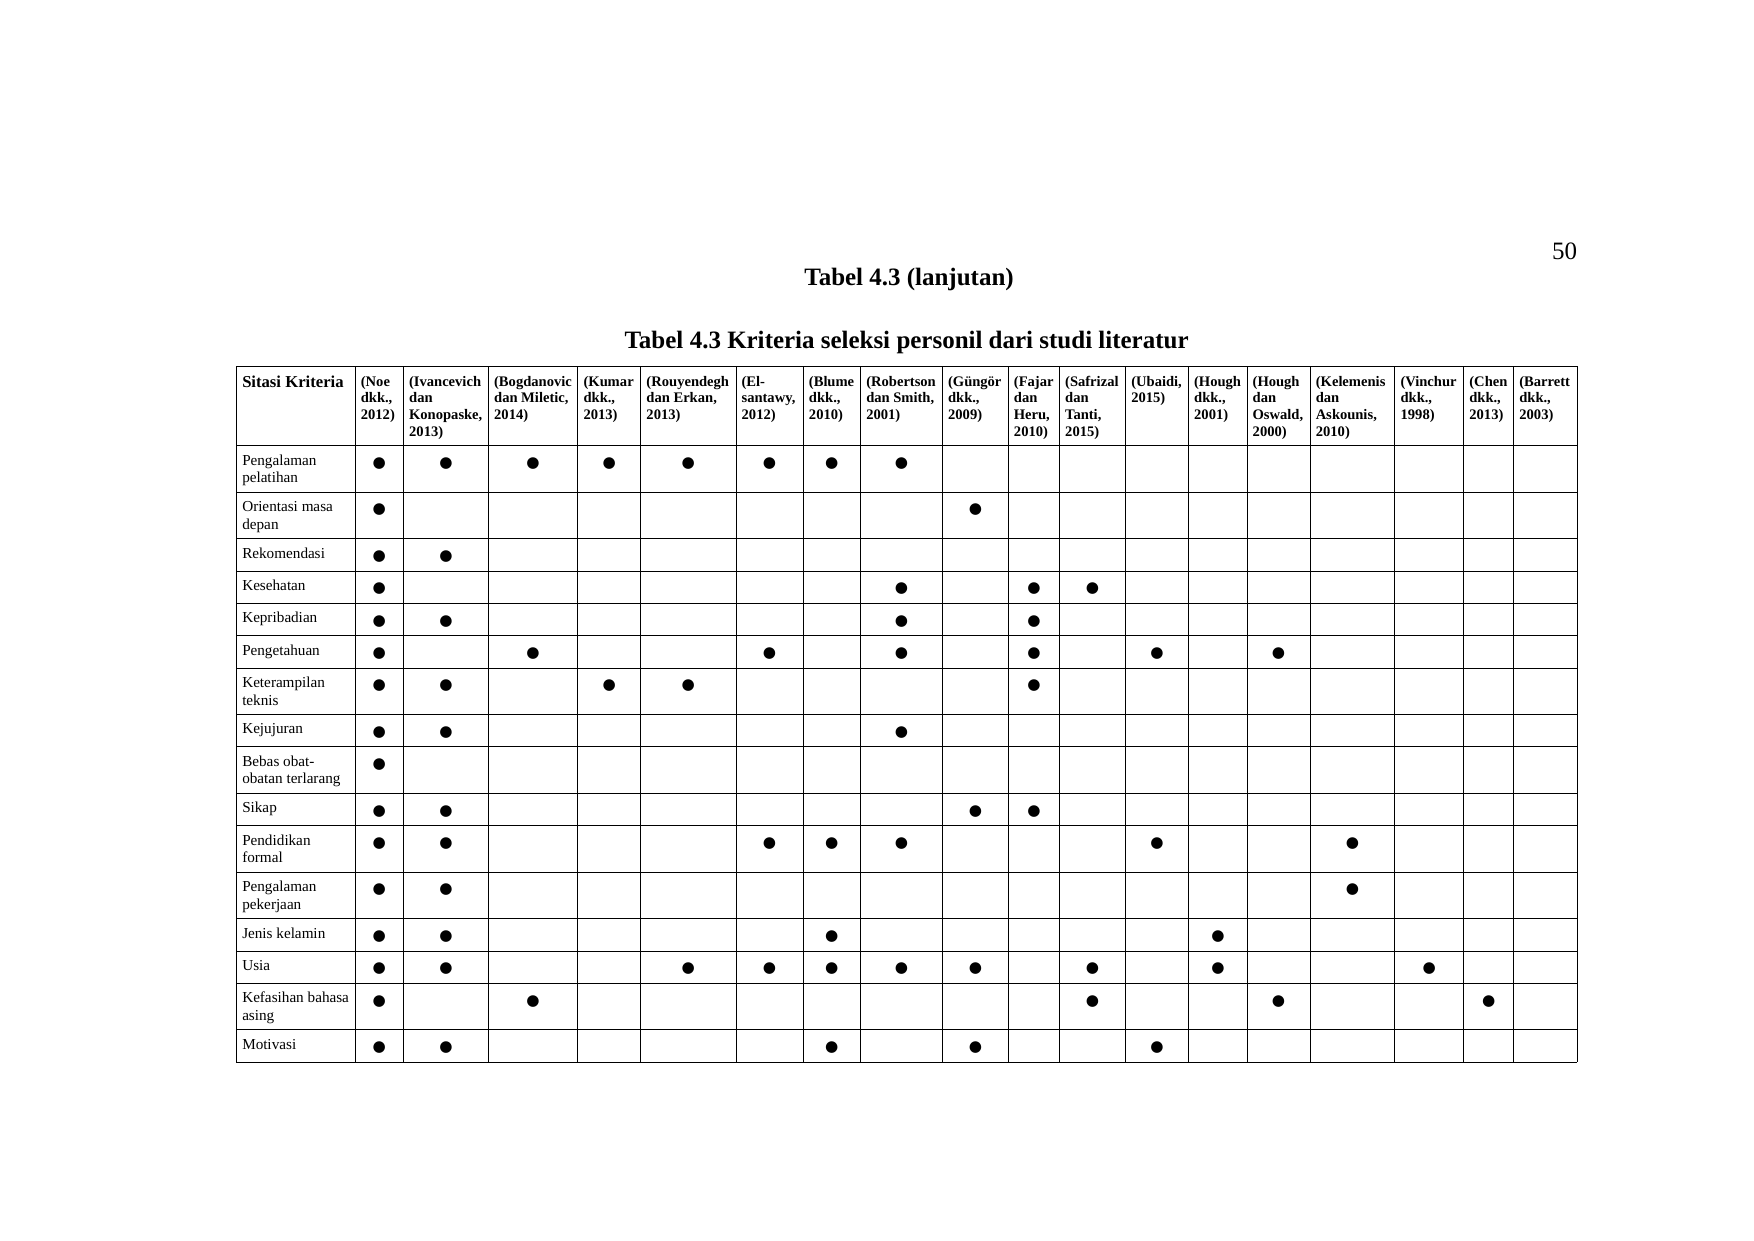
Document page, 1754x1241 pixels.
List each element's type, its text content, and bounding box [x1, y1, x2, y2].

table_cell ● [356, 794, 403, 825]
table_cell [1060, 747, 1125, 793]
table_cell ● [356, 446, 403, 492]
table_cell ● [1009, 572, 1059, 603]
table_cell Kesehatan [237, 572, 355, 603]
table_cell ● [737, 636, 803, 667]
table_cell [804, 604, 860, 635]
table_cell [1395, 919, 1463, 951]
table_cell [861, 794, 942, 825]
table_cell [489, 873, 577, 918]
table_cell ● [404, 873, 488, 918]
table_cell [578, 604, 640, 635]
table_cell [1514, 794, 1577, 825]
table_cell Pendidikan formal [237, 826, 355, 872]
table_cell [1248, 952, 1310, 983]
table_cell ● [1311, 873, 1394, 918]
table_cell [943, 669, 1008, 714]
table_cell ● [943, 1030, 1008, 1062]
table_cell [578, 572, 640, 603]
table_cell ● [356, 493, 403, 538]
table_cell [641, 794, 736, 825]
table_cell [1189, 794, 1247, 825]
table_cell ● [804, 826, 860, 872]
table_cell [943, 826, 1008, 872]
table_cell ● [1189, 919, 1247, 951]
table_cell [1311, 636, 1394, 667]
table_cell ● [737, 952, 803, 983]
table_cell [1060, 604, 1125, 635]
table_cell [1248, 446, 1310, 492]
table_cell [1126, 539, 1188, 571]
table_cell [578, 715, 640, 746]
table_cell [1060, 826, 1125, 872]
table_cell [641, 873, 736, 918]
table_cell [804, 669, 860, 714]
table_cell [1126, 794, 1188, 825]
table_cell [737, 873, 803, 918]
table_cell [1126, 873, 1188, 918]
table_cell [1311, 446, 1394, 492]
table_cell [1464, 572, 1513, 603]
table_cell [1464, 952, 1513, 983]
table_cell [1464, 1030, 1513, 1062]
table_cell [1248, 715, 1310, 746]
table_cell [861, 984, 942, 1029]
table_header (Ubaidi, 2015) [1126, 367, 1188, 445]
table_cell [1009, 826, 1059, 872]
table_cell [1311, 1030, 1394, 1062]
table_cell [404, 572, 488, 603]
table_cell ● [861, 604, 942, 635]
table_header (Ivancevich dan Konopaske, 2013) [404, 367, 488, 445]
table_cell [1395, 715, 1463, 746]
table_cell [641, 747, 736, 793]
table_cell [1060, 1030, 1125, 1062]
table_cell [1009, 873, 1059, 918]
table_cell [804, 636, 860, 667]
table_cell [1464, 794, 1513, 825]
table_cell [1514, 446, 1577, 492]
table_cell [489, 952, 577, 983]
text Tabel 4.3 (lanjutan) [277, 262, 1541, 291]
table_cell [1311, 539, 1394, 571]
table_cell [943, 446, 1008, 492]
table_cell [1464, 919, 1513, 951]
table_cell [489, 919, 577, 951]
table_cell [1311, 984, 1394, 1029]
table_cell ● [578, 669, 640, 714]
table_cell [641, 715, 736, 746]
table_cell [861, 539, 942, 571]
table_cell Usia [237, 952, 355, 983]
table_cell ● [404, 1030, 488, 1062]
table_cell [1189, 572, 1247, 603]
table_cell [641, 826, 736, 872]
table_cell [489, 493, 577, 538]
table_cell [1248, 794, 1310, 825]
table_cell ● [804, 952, 860, 983]
table_header (Blume dkk., 2010) [804, 367, 860, 445]
table_cell [1009, 747, 1059, 793]
table_cell [641, 493, 736, 538]
table_cell [1395, 873, 1463, 918]
table_cell [1009, 1030, 1059, 1062]
table_header (Vinchur dkk., 1998) [1395, 367, 1463, 445]
table_cell ● [641, 669, 736, 714]
table_cell ● [943, 493, 1008, 538]
table_header (Bogdanovic dan Miletic, 2014) [489, 367, 577, 445]
table_cell [578, 952, 640, 983]
table_cell [861, 493, 942, 538]
table_cell ● [1395, 952, 1463, 983]
table_cell [737, 984, 803, 1029]
table_cell [1311, 794, 1394, 825]
table_cell [737, 747, 803, 793]
table_cell ● [356, 539, 403, 571]
table_cell ● [804, 446, 860, 492]
table_cell [1311, 669, 1394, 714]
table_cell [737, 794, 803, 825]
table_cell [943, 747, 1008, 793]
table_header Sitasi Kriteria [237, 367, 355, 445]
table_cell [641, 636, 736, 667]
table_cell [737, 715, 803, 746]
table_cell [1514, 636, 1577, 667]
table_cell [1126, 952, 1188, 983]
table_cell [943, 636, 1008, 667]
table_cell [641, 604, 736, 635]
table_cell [1060, 919, 1125, 951]
table_cell ● [1248, 984, 1310, 1029]
table_cell [861, 919, 942, 951]
table_cell Pengalaman pelatihan [237, 446, 355, 492]
table_cell [489, 572, 577, 603]
table_cell Orientasi masa depan [237, 493, 355, 538]
table_cell Pengetahuan [237, 636, 355, 667]
table_cell [1189, 493, 1247, 538]
table_cell Sikap [237, 794, 355, 825]
table_cell Rekomendasi [237, 539, 355, 571]
table_cell ● [861, 572, 942, 603]
table_cell ● [943, 952, 1008, 983]
table_header (El-santawy, 2012) [737, 367, 803, 445]
table_cell ● [1009, 794, 1059, 825]
table_cell [1248, 604, 1310, 635]
table_cell Jenis kelamin [237, 919, 355, 951]
table_cell [489, 539, 577, 571]
table_cell [1395, 826, 1463, 872]
table_header (Kumar dkk., 2013) [578, 367, 640, 445]
table_cell ● [489, 984, 577, 1029]
table_cell ● [943, 794, 1008, 825]
table_cell [737, 669, 803, 714]
table_cell ● [356, 984, 403, 1029]
table_cell ● [1009, 636, 1059, 667]
table_cell [1464, 636, 1513, 667]
table_cell [1514, 826, 1577, 872]
table_cell ● [404, 669, 488, 714]
table_cell ● [861, 636, 942, 667]
table_cell ● [1248, 636, 1310, 667]
table_cell [1395, 446, 1463, 492]
table_cell ● [404, 919, 488, 951]
table_cell [1464, 446, 1513, 492]
table_cell [737, 919, 803, 951]
table_cell ● [356, 952, 403, 983]
table_header (Safrizal dan Tanti, 2015) [1060, 367, 1125, 445]
table_cell Kepribadian [237, 604, 355, 635]
table_cell [1311, 493, 1394, 538]
table_cell [1189, 1030, 1247, 1062]
table_cell [578, 747, 640, 793]
table_cell ● [1060, 952, 1125, 983]
table_cell [1311, 747, 1394, 793]
table_cell ● [356, 1030, 403, 1062]
table_cell [943, 572, 1008, 603]
table_cell ● [1126, 1030, 1188, 1062]
table_cell [1060, 873, 1125, 918]
table_cell Kejujuran [237, 715, 355, 746]
table_cell [1126, 747, 1188, 793]
table_cell [1248, 539, 1310, 571]
table_cell [1060, 493, 1125, 538]
table_cell [804, 539, 860, 571]
table_cell [943, 539, 1008, 571]
table_cell [1009, 446, 1059, 492]
table_cell [943, 873, 1008, 918]
table_cell ● [1060, 984, 1125, 1029]
table_cell ● [489, 636, 577, 667]
table_cell [578, 919, 640, 951]
table_header (Hough dan Oswald, 2000) [1248, 367, 1310, 445]
table_cell [641, 539, 736, 571]
table_cell ● [1464, 984, 1513, 1029]
table_cell [861, 747, 942, 793]
table_cell ● [356, 826, 403, 872]
table_cell [737, 1030, 803, 1062]
table_cell Kefasihan bahasa asing [237, 984, 355, 1029]
table_cell [1189, 604, 1247, 635]
table_cell ● [356, 669, 403, 714]
table_cell [1009, 715, 1059, 746]
table_cell [1126, 604, 1188, 635]
table_header (Hough dkk., 2001) [1189, 367, 1247, 445]
table_cell Bebas obat-obatan terlarang [237, 747, 355, 793]
table_cell [1464, 873, 1513, 918]
table_cell [1464, 493, 1513, 538]
table_cell [1009, 493, 1059, 538]
table_cell ● [404, 539, 488, 571]
table_cell [1464, 826, 1513, 872]
table_cell [578, 826, 640, 872]
table_cell [1514, 493, 1577, 538]
text Tabel 4.3 Kriteria seleksi personil dari studi literatur [236, 325, 1577, 354]
table_cell ● [404, 446, 488, 492]
table_cell [1189, 747, 1247, 793]
table_cell [1189, 669, 1247, 714]
table_cell [1395, 984, 1463, 1029]
table_cell [804, 715, 860, 746]
table_header (Noe dkk., 2012) [356, 367, 403, 445]
table_cell [404, 636, 488, 667]
table_cell [943, 715, 1008, 746]
table_cell [1514, 572, 1577, 603]
table_cell [943, 604, 1008, 635]
table_cell ● [1189, 952, 1247, 983]
table_cell [578, 984, 640, 1029]
table_cell [1060, 636, 1125, 667]
table_cell [1514, 919, 1577, 951]
table_cell [489, 669, 577, 714]
table_cell [641, 1030, 736, 1062]
table_cell [1395, 539, 1463, 571]
table_cell ● [404, 715, 488, 746]
table_cell [1009, 539, 1059, 571]
table_cell ● [356, 636, 403, 667]
table_cell [1311, 572, 1394, 603]
table_cell ● [861, 715, 942, 746]
table_cell [1514, 984, 1577, 1029]
table_cell [1514, 715, 1577, 746]
table_cell [1514, 873, 1577, 918]
table_cell [404, 747, 488, 793]
table_cell Keterampilan teknis [237, 669, 355, 714]
table_cell [1248, 873, 1310, 918]
table_cell [737, 493, 803, 538]
table_cell [578, 539, 640, 571]
table_cell ● [737, 446, 803, 492]
table_cell [1395, 636, 1463, 667]
table_cell [1189, 984, 1247, 1029]
table_cell [578, 794, 640, 825]
table_cell ● [1009, 669, 1059, 714]
table_cell [861, 873, 942, 918]
table_cell ● [861, 446, 942, 492]
table_cell [1514, 539, 1577, 571]
table_cell [1126, 919, 1188, 951]
table_cell ● [641, 446, 736, 492]
table_cell [489, 747, 577, 793]
table_cell ● [641, 952, 736, 983]
table_cell [1464, 747, 1513, 793]
table_cell [1126, 669, 1188, 714]
table_cell [1464, 669, 1513, 714]
table_cell [1189, 873, 1247, 918]
table_cell Pengalaman pekerjaan [237, 873, 355, 918]
table_cell [578, 636, 640, 667]
table_cell [737, 539, 803, 571]
table_cell [1060, 715, 1125, 746]
table_cell [1009, 952, 1059, 983]
table_header (Güngör dkk., 2009) [943, 367, 1008, 445]
table_cell [1126, 984, 1188, 1029]
table_header (Fajar dan Heru, 2010) [1009, 367, 1059, 445]
table_cell [1311, 952, 1394, 983]
table_cell ● [578, 446, 640, 492]
table_cell [404, 984, 488, 1029]
table_cell [1395, 747, 1463, 793]
table_cell ● [404, 826, 488, 872]
table_cell ● [804, 1030, 860, 1062]
table_header (Kelemenis dan Askounis, 2010) [1311, 367, 1394, 445]
table_cell [641, 984, 736, 1029]
table_cell ● [356, 604, 403, 635]
table_cell [804, 747, 860, 793]
table_cell [1189, 446, 1247, 492]
table_cell [804, 493, 860, 538]
table_cell ● [404, 794, 488, 825]
table_cell [1311, 604, 1394, 635]
table_cell [1514, 952, 1577, 983]
table_cell ● [356, 873, 403, 918]
table_cell [489, 794, 577, 825]
table_cell [1464, 604, 1513, 635]
table_cell [1248, 919, 1310, 951]
table_header (Chen dkk., 2013) [1464, 367, 1513, 445]
table_cell [1395, 1030, 1463, 1062]
table_cell ● [1060, 572, 1125, 603]
table_cell ● [1126, 826, 1188, 872]
table_cell [1189, 826, 1247, 872]
table_cell ● [861, 952, 942, 983]
table_cell [1126, 572, 1188, 603]
table_cell [1311, 715, 1394, 746]
table_cell [404, 493, 488, 538]
table_cell [578, 493, 640, 538]
table_cell [1248, 747, 1310, 793]
table_cell [1189, 636, 1247, 667]
table_cell [861, 1030, 942, 1062]
table_cell [1248, 826, 1310, 872]
table_cell [1248, 493, 1310, 538]
table_cell [737, 572, 803, 603]
table_cell [1060, 539, 1125, 571]
table_cell ● [804, 919, 860, 951]
table_cell ● [1126, 636, 1188, 667]
table_cell [489, 604, 577, 635]
table_cell [804, 873, 860, 918]
table_cell [1395, 493, 1463, 538]
table_cell [1126, 493, 1188, 538]
table_cell [1189, 539, 1247, 571]
table_cell ● [404, 604, 488, 635]
table_cell [489, 1030, 577, 1062]
table_cell [1395, 572, 1463, 603]
table_cell [1464, 715, 1513, 746]
table_cell [1248, 669, 1310, 714]
table_cell [737, 604, 803, 635]
table_cell [1395, 604, 1463, 635]
table_cell [1395, 669, 1463, 714]
table_header (Robertson dan Smith, 2001) [861, 367, 942, 445]
table_cell [1464, 539, 1513, 571]
table_header (Barrett dkk., 2003) [1514, 367, 1577, 445]
table_cell Motivasi [237, 1030, 355, 1062]
table_cell [1189, 715, 1247, 746]
table_cell [641, 919, 736, 951]
table_cell ● [861, 826, 942, 872]
table_cell ● [356, 715, 403, 746]
table_cell ● [1009, 604, 1059, 635]
table_cell [1060, 794, 1125, 825]
table_cell [578, 1030, 640, 1062]
table_cell [1126, 446, 1188, 492]
table_cell [489, 715, 577, 746]
table_cell [1311, 919, 1394, 951]
table_cell [1514, 1030, 1577, 1062]
table_cell ● [356, 919, 403, 951]
table_cell [861, 669, 942, 714]
table_cell [1514, 669, 1577, 714]
table_cell [804, 572, 860, 603]
table_cell [641, 572, 736, 603]
table_cell [489, 826, 577, 872]
table_cell [804, 794, 860, 825]
table_cell [804, 984, 860, 1029]
table_cell [1248, 572, 1310, 603]
table_cell [1248, 1030, 1310, 1062]
table_cell ● [737, 826, 803, 872]
table_cell [1060, 446, 1125, 492]
table_cell [1060, 669, 1125, 714]
table_cell ● [1311, 826, 1394, 872]
table_cell ● [404, 952, 488, 983]
table_cell [1126, 715, 1188, 746]
table_cell [943, 984, 1008, 1029]
table_cell [943, 919, 1008, 951]
table_cell [1514, 604, 1577, 635]
table_header (Rouyendegh dan Erkan, 2013) [641, 367, 736, 445]
table_cell [1009, 984, 1059, 1029]
table_cell [578, 873, 640, 918]
table_cell ● [356, 747, 403, 793]
table_cell ● [356, 572, 403, 603]
table_cell [1009, 919, 1059, 951]
table_cell [1395, 794, 1463, 825]
table_cell [1514, 747, 1577, 793]
table_cell ● [489, 446, 577, 492]
